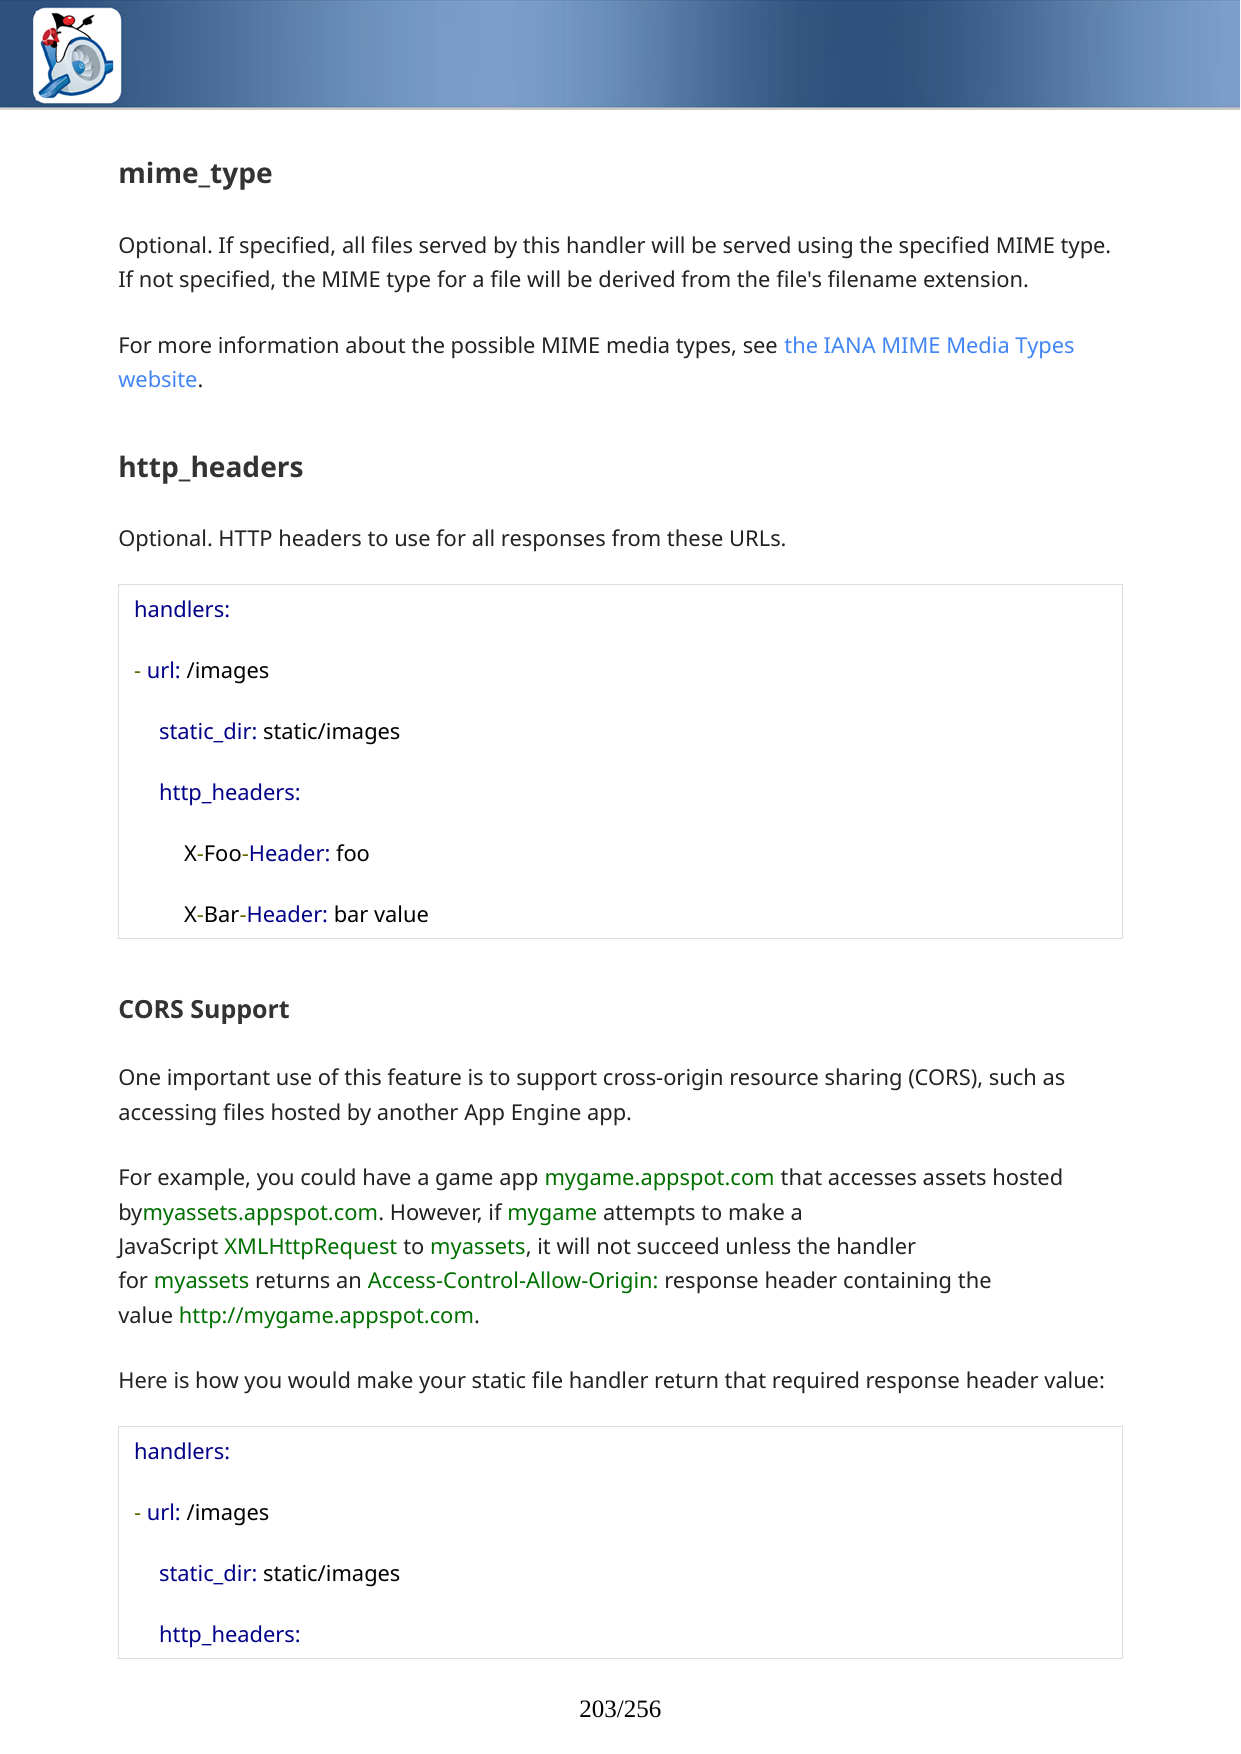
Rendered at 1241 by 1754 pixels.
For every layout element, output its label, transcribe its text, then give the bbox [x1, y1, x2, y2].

text Optional. HTTP headers to use for all responses from these URLs. [118, 519, 1122, 553]
subtitle mime_type [118, 153, 1122, 192]
picture [0, 0, 1241, 110]
text For example, you could have a game app mygame.appspot.com that accesses assets hosted bymyassets.appspot.com. However, if mygame attempts to make a JavaScript XMLHttpRequest to myassets, it will not succeed unless the handler for myassets returns an Access-Control-Allow-Origin: response header containing the value http://mygame.appspot.com. [118, 1158, 1122, 1329]
text Here is how you would make your static file handler return that required response header value: [118, 1361, 1122, 1395]
text handlers: [119, 585, 1122, 624]
text http_headers: [119, 1609, 1122, 1658]
subtitle CORS Support [118, 991, 1122, 1026]
text For more information about the possible MIME media types, see the IANA MIME Media Types website. [118, 325, 1122, 394]
text One important use of this feature is to support cross-origin resource sharing (CORS), such as accessing files hosted by another App Engine app. [118, 1058, 1122, 1126]
text static_dir: static/images [119, 1548, 1122, 1588]
text - url: /images [119, 645, 1122, 685]
text handlers: [119, 1427, 1122, 1466]
text - url: /images [119, 1487, 1122, 1527]
text X-Foo-Header: foo [119, 828, 1122, 868]
subtitle http_headers [118, 447, 1122, 485]
text Optional. If specified, all files served by this handler will be served using the specified MIME type. If not specified, the MIME type for a file will be derived from the file's filename extension. [118, 225, 1122, 294]
text http_headers: [119, 767, 1122, 807]
text static_dir: static/images [119, 706, 1122, 746]
text X-Bar-Header: bar value [119, 889, 1122, 938]
